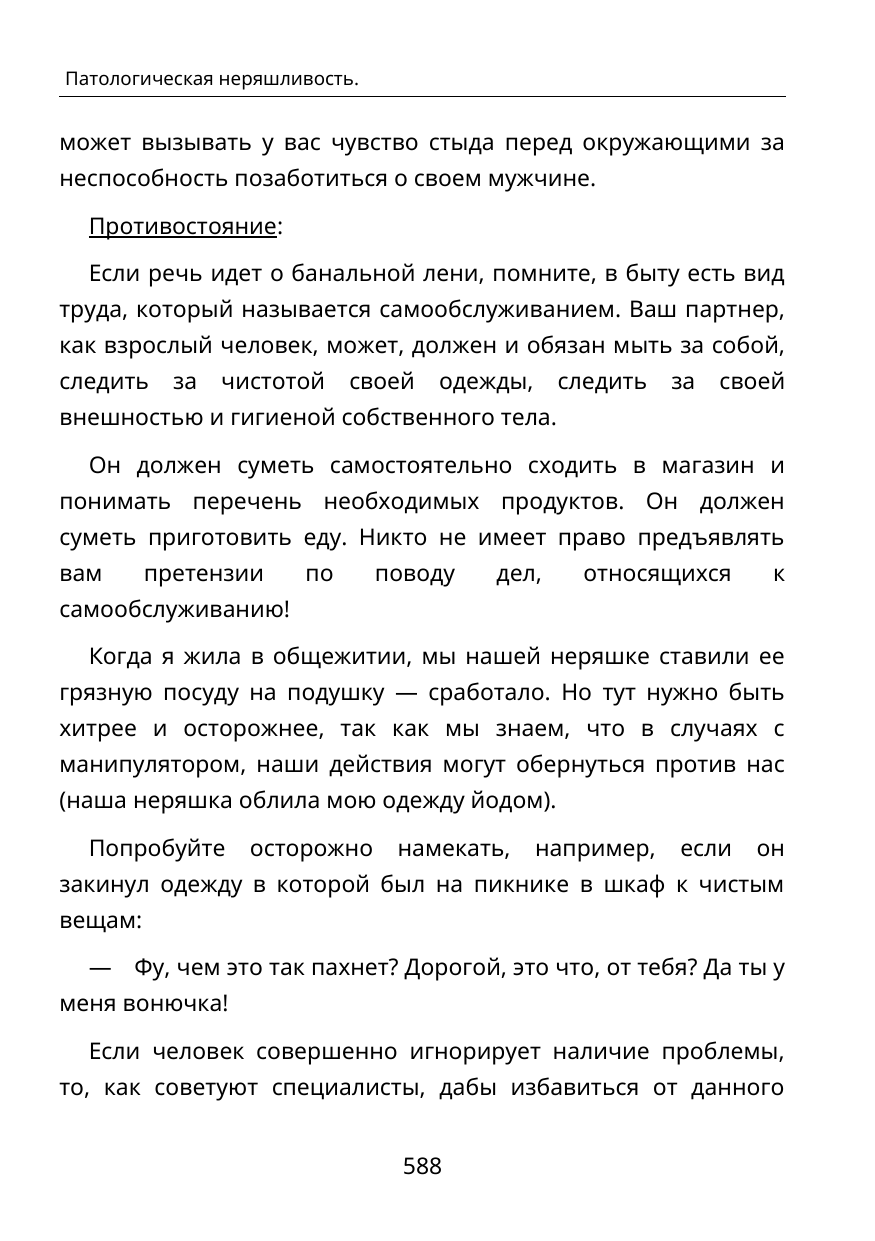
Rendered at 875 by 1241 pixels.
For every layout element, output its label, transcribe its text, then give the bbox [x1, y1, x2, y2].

text Он должен суметь самостоятельно сходить в магазин и понимать перечень необходимых продуктов. Он должен суметь приготовить еду. Никто не имеет право предъявлять вам претензии по поводу дел, относящихся к самообслуживанию! [59, 449, 786, 624]
text Противостояние: [59, 210, 786, 241]
text Если речь идет о банальной лени, помните, в быту есть вид труда, который называется самообслуживанием. Ваш партнер, как взрослый человек, может, должен и обязан мыть за собой, следить за чистотой своей одежды, следить за своей внешностью и гигиеной собственного тела. [59, 257, 786, 432]
text Если человек совершенно игнорирует наличие проблемы, то, как советуют специалисты, дабы избавиться от данного [59, 1035, 786, 1102]
text может вызывать у вас чувство стыда перед окружающими за неспособность позаботиться о своем мужчине. [59, 126, 786, 193]
list Фу, чем это так пахнет? Дорогой, это что, от тебя? Да ты у меня вонючка! [59, 951, 786, 1018]
text Когда я жила в общежитии, мы нашей неряшке ставили ее грязную посуду на подушку — сработало. Но тут нужно быть хитрее и осторожнее, так как мы знаем, что в случаях с манипулятором, наши действия могут обернуться против нас (наша неряшка облила мою одежду йодом). [59, 640, 786, 815]
text Попробуйте осторожно намекать, например, если он закинул одежду в которой был на пикнике в шкаф к чистым вещам: [59, 832, 786, 935]
